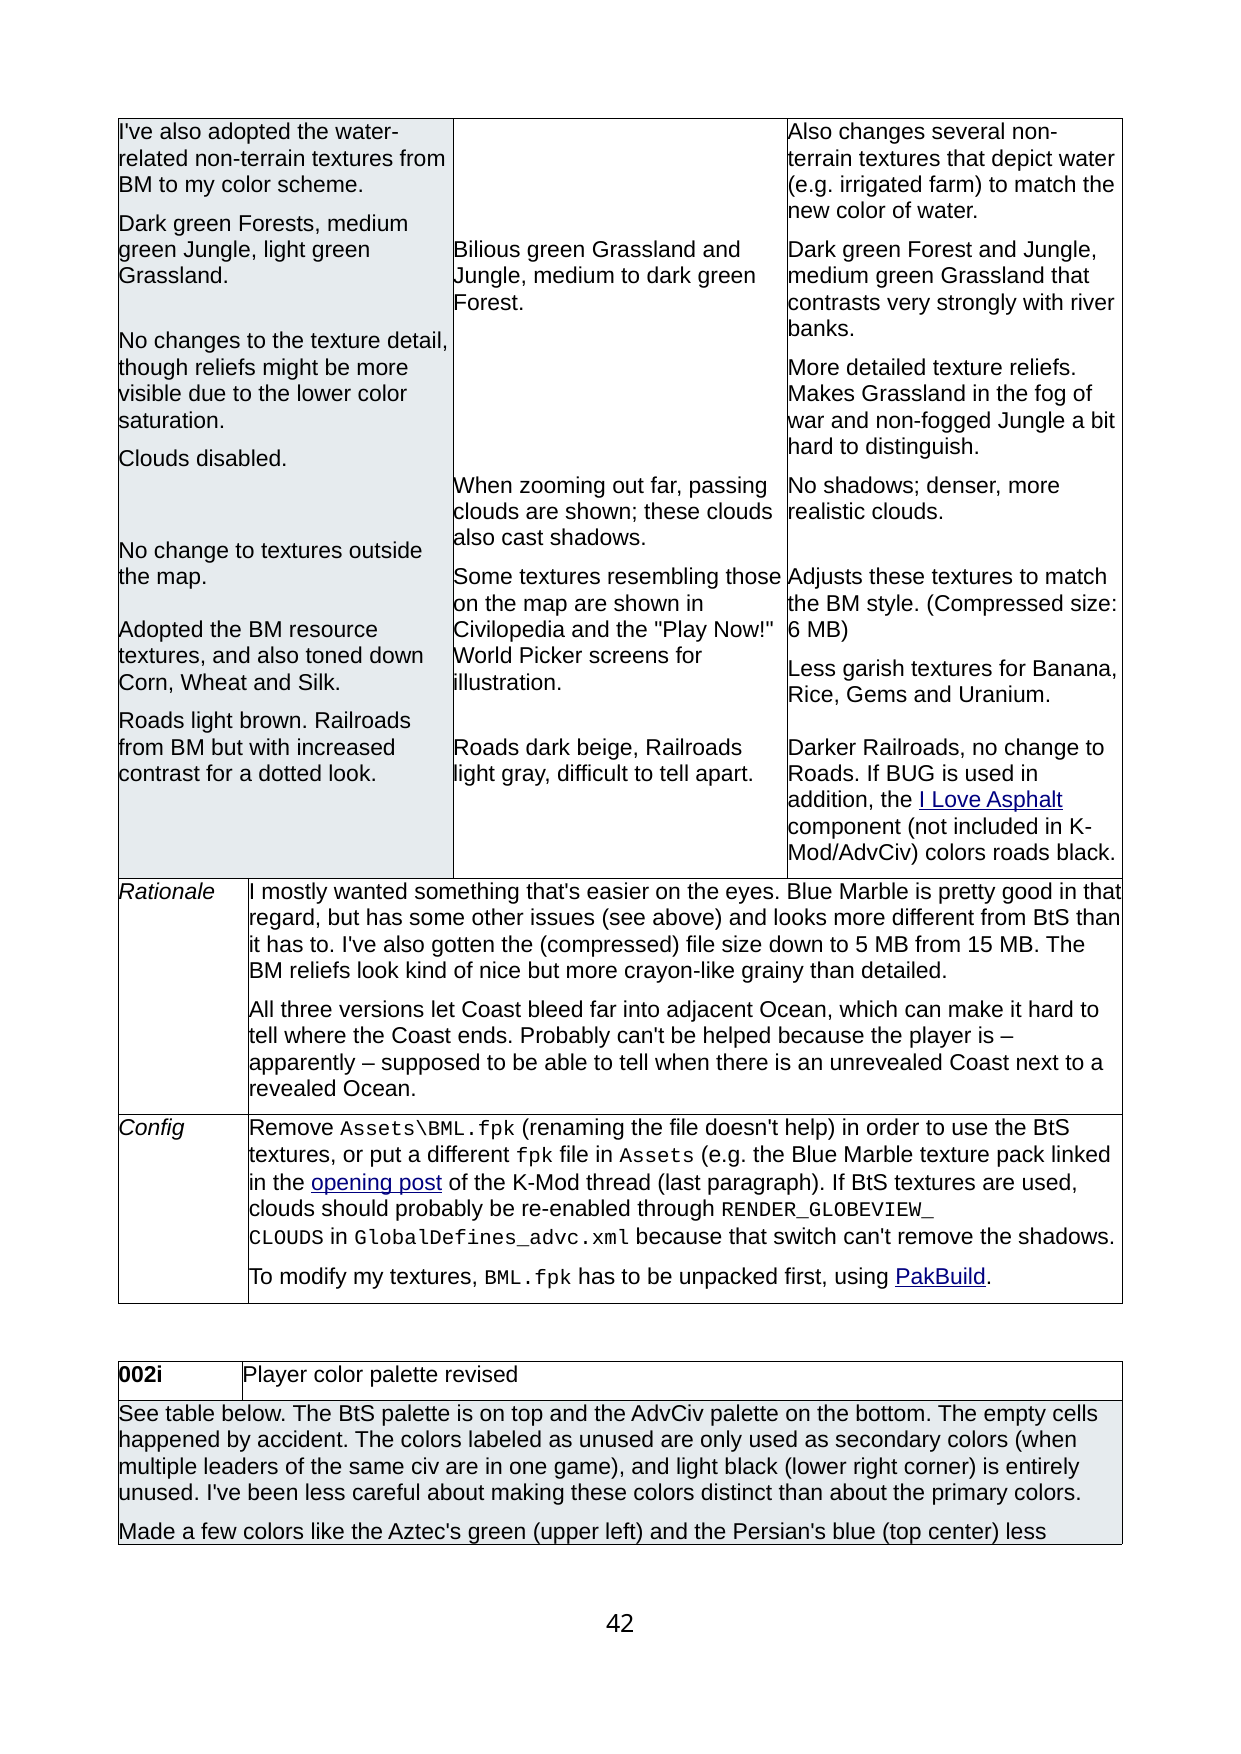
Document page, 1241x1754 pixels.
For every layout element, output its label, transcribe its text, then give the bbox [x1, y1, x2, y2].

table_cell Rationale [119, 879, 248, 1113]
table_cell Also changes several non-terrain textures that depict water (e.g. irrigated farm) to match the new color of water. Dark green Forest and Jungle, medium green Grassland that contrasts very strongly with river banks. More detailed texture reliefs. Makes Grassland in the fog of war and non-fogged Jungle a bit hard to distinguish. No shadows; denser, more realistic clouds. Adjusts these textures to match the BM style. (Compressed size: 6 MB) Less garish textures for Banana, Rice, Gems and Uranium. Darker Railroads, no change to Roads. If BUG is used in addition, the I Love Asphalt component (not included in K-Mod/AdvCiv) colors roads black. [788, 119, 1122, 878]
table_cell Remove Assets\BML.fpk (renaming the file doesn't help) in order to use the BtS textures, or put a different fpk file in Assets (e.g. the Blue Marble texture pack linked in the opening post of the K-Mod thread (last paragraph). If BtS textures are used, clouds should probably be re-enabled through RENDER_GLOBEVIEW_ CLOUDS in GlobalDefines_advc.xml because that switch can't remove the shadows. To modify my textures, BML.fpk has to be unpacked first, using PakBuild. [249, 1115, 1122, 1303]
table_cell Bilious green Grassland and Jungle, medium to dark green Forest. When zooming out far, passing clouds are shown; these clouds also cast shadows. Some textures resembling those on the map are shown in Civilopedia and the "Play Now!" World Picker screens for illustration. Roads dark beige, Railroads light gray, difficult to tell apart. [454, 119, 787, 878]
table_cell I've also adopted the water-related non-terrain textures from BM to my color scheme. Dark green Forests, medium green Jungle, light green Grassland. No changes to the texture detail, though reliefs might be more visible due to the lower color saturation. Clouds disabled. No change to textures outside the map. Adopted the BM resource textures, and also toned down Corn, Wheat and Silk. Roads light brown. Railroads from BM but with increased contrast for a dotted look. [119, 119, 453, 878]
table_cell I mostly wanted something that's easier on the eyes. Blue Marble is pretty good in that regard, but has some other issues (see above) and looks more different from BtS than it has to. I've also gotten the (compressed) file size down to 5 MB from 15 MB. The BM reliefs look kind of nice but more crayon-like grainy than detailed. All three versions let Coast bleed far into adjacent Ocean, which can make it hard to tell where the Coast ends. Probably can't be helped because the player is – apparently – supposed to be able to tell when there is an unrevealed Coast next to a revealed Ocean. [249, 879, 1122, 1113]
table_cell See table below. The BtS palette is on top and the AdvCiv palette on the bottom. The empty cells happened by accident. The colors labeled as unused are only used as secondary colors (when multiple leaders of the same civ are in one game), and light black (lower right corner) is entirely unused. I've been less careful about making these colors distinct than about the primary colors. Made a few colors like the Aztec's green (upper left) and the Persian's blue (top center) less [119, 1401, 1122, 1544]
table_header 002i [119, 1362, 242, 1400]
table_header Player color palette revised [243, 1362, 1122, 1400]
table_cell Config [119, 1115, 248, 1303]
